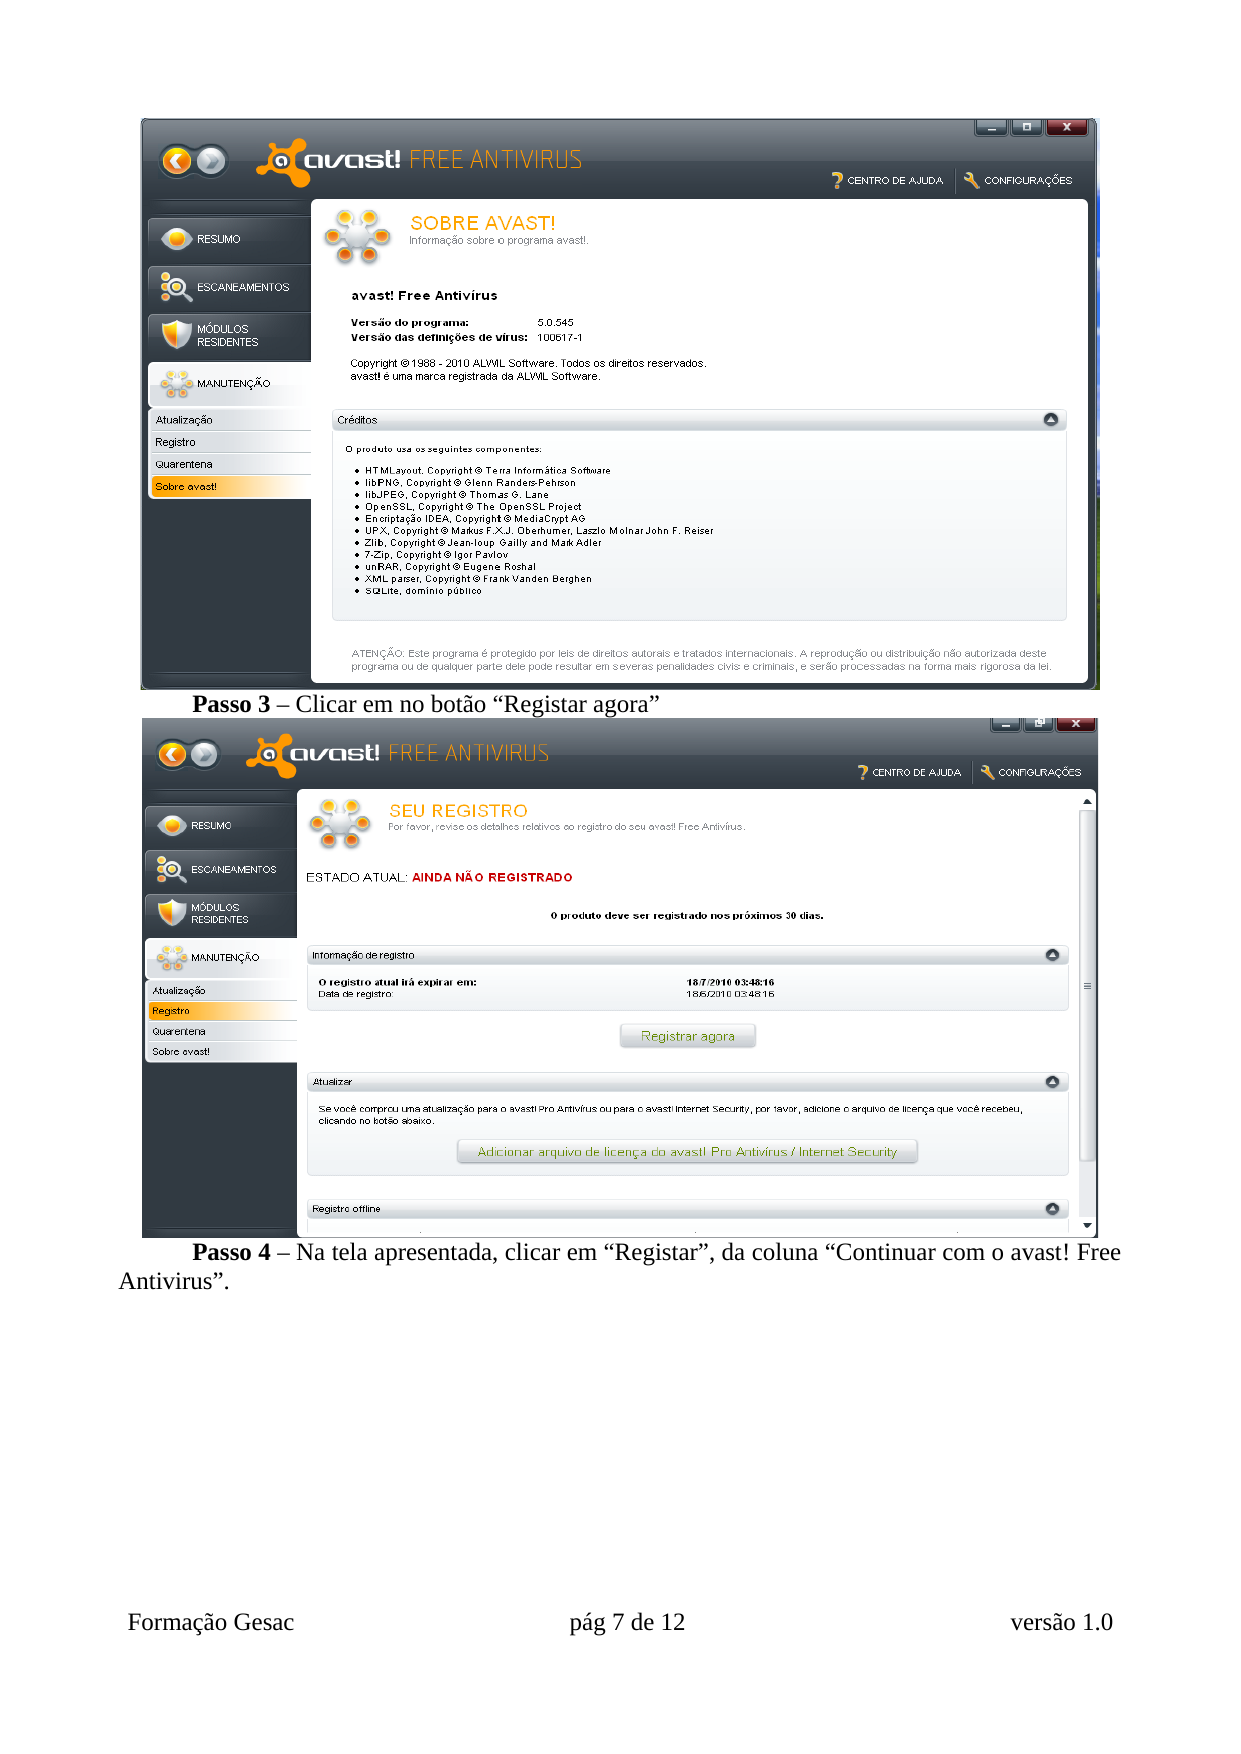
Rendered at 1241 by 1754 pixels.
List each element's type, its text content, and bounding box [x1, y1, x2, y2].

picture [140, 118, 1100, 690]
picture [142, 718, 1099, 1238]
text Passo 3 – Clicar em no botão “Registar agora” [118, 690, 1122, 718]
text Passo 4 – Na tela apresentada, clicar em “Registar”, da coluna “Continuar com o avast! Free Antivirus”. [118, 1151, 1122, 1295]
